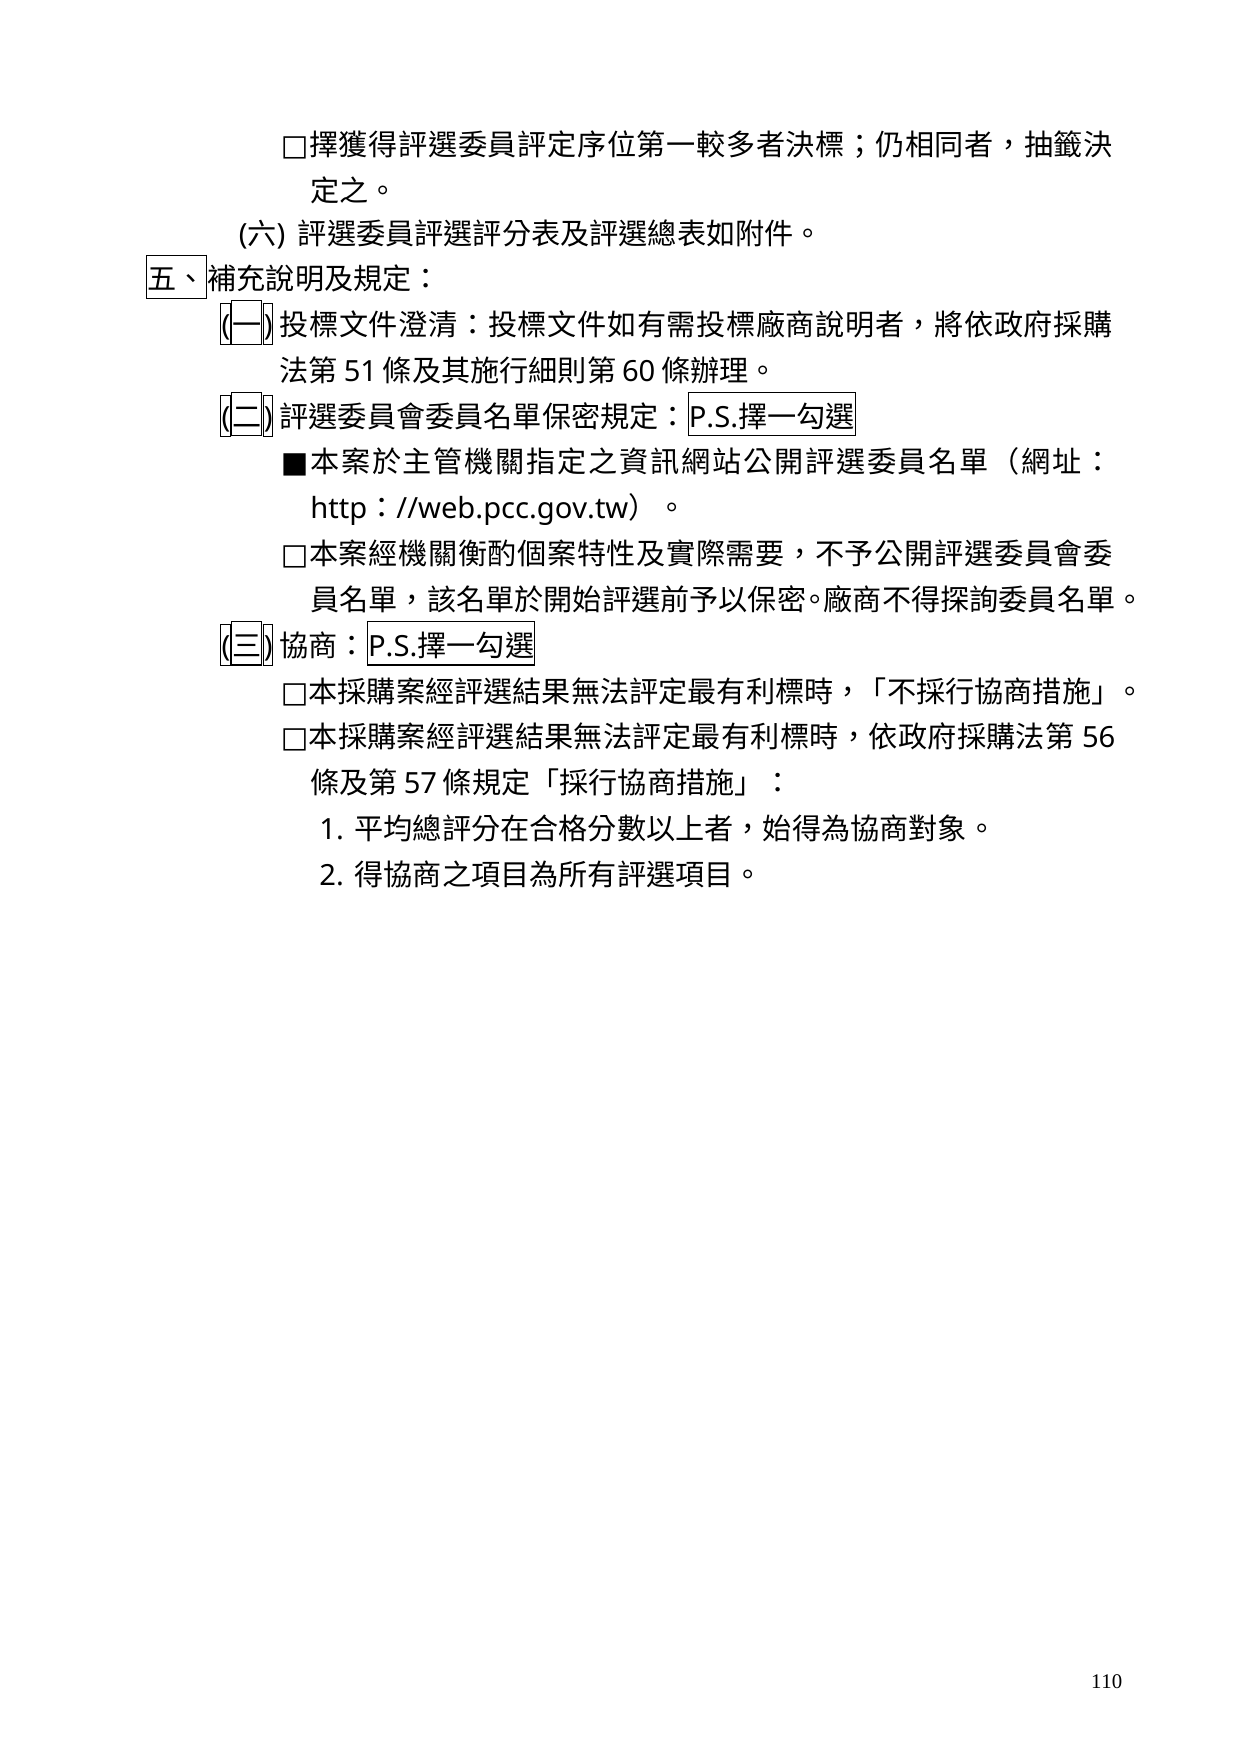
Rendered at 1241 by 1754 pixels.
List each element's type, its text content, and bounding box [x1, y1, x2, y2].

list 協商：P.S.擇一勾選 [220, 619, 1115, 665]
list 評選委員評選評分表及評選總表如附件。 [238, 210, 1122, 253]
text □本採購案經評選結果無法評定最有利標時，依政府採購法第56條及第57條規定「採行協商措施」： [281, 711, 1115, 803]
text □本採購案經評選結果無法評定最有利標時，「不採行協商措施」。 [281, 665, 1115, 711]
text ■本案於主管機關指定之資訊網站公開評選委員名單（網址：http：//web.pcc.gov.tw）。 [281, 436, 1115, 528]
list 平均總評分在合格分數以上者，始得為協商對象。 [319, 803, 1115, 849]
text □本案經機關衡酌個案特性及實際需要，不予公開評選委員會委員名單，該名單於開始評選前予以保密。廠商不得探詢委員名單。 [281, 528, 1115, 619]
list 得協商之項目為所有評選項目。 [319, 849, 1115, 894]
list 投標文件澄清：投標文件如有需投標廠商說明者，將依政府採購法第51條及其施行細則第60條辦理。 [220, 299, 1115, 390]
list 評選委員會委員名單保密規定：P.S.擇一勾選 [220, 390, 1115, 436]
text □擇獲得評選委員評定序位第一較多者決標；仍相同者，抽籤決定之。 [281, 119, 1115, 210]
list 補充說明及規定： [146, 253, 1122, 299]
